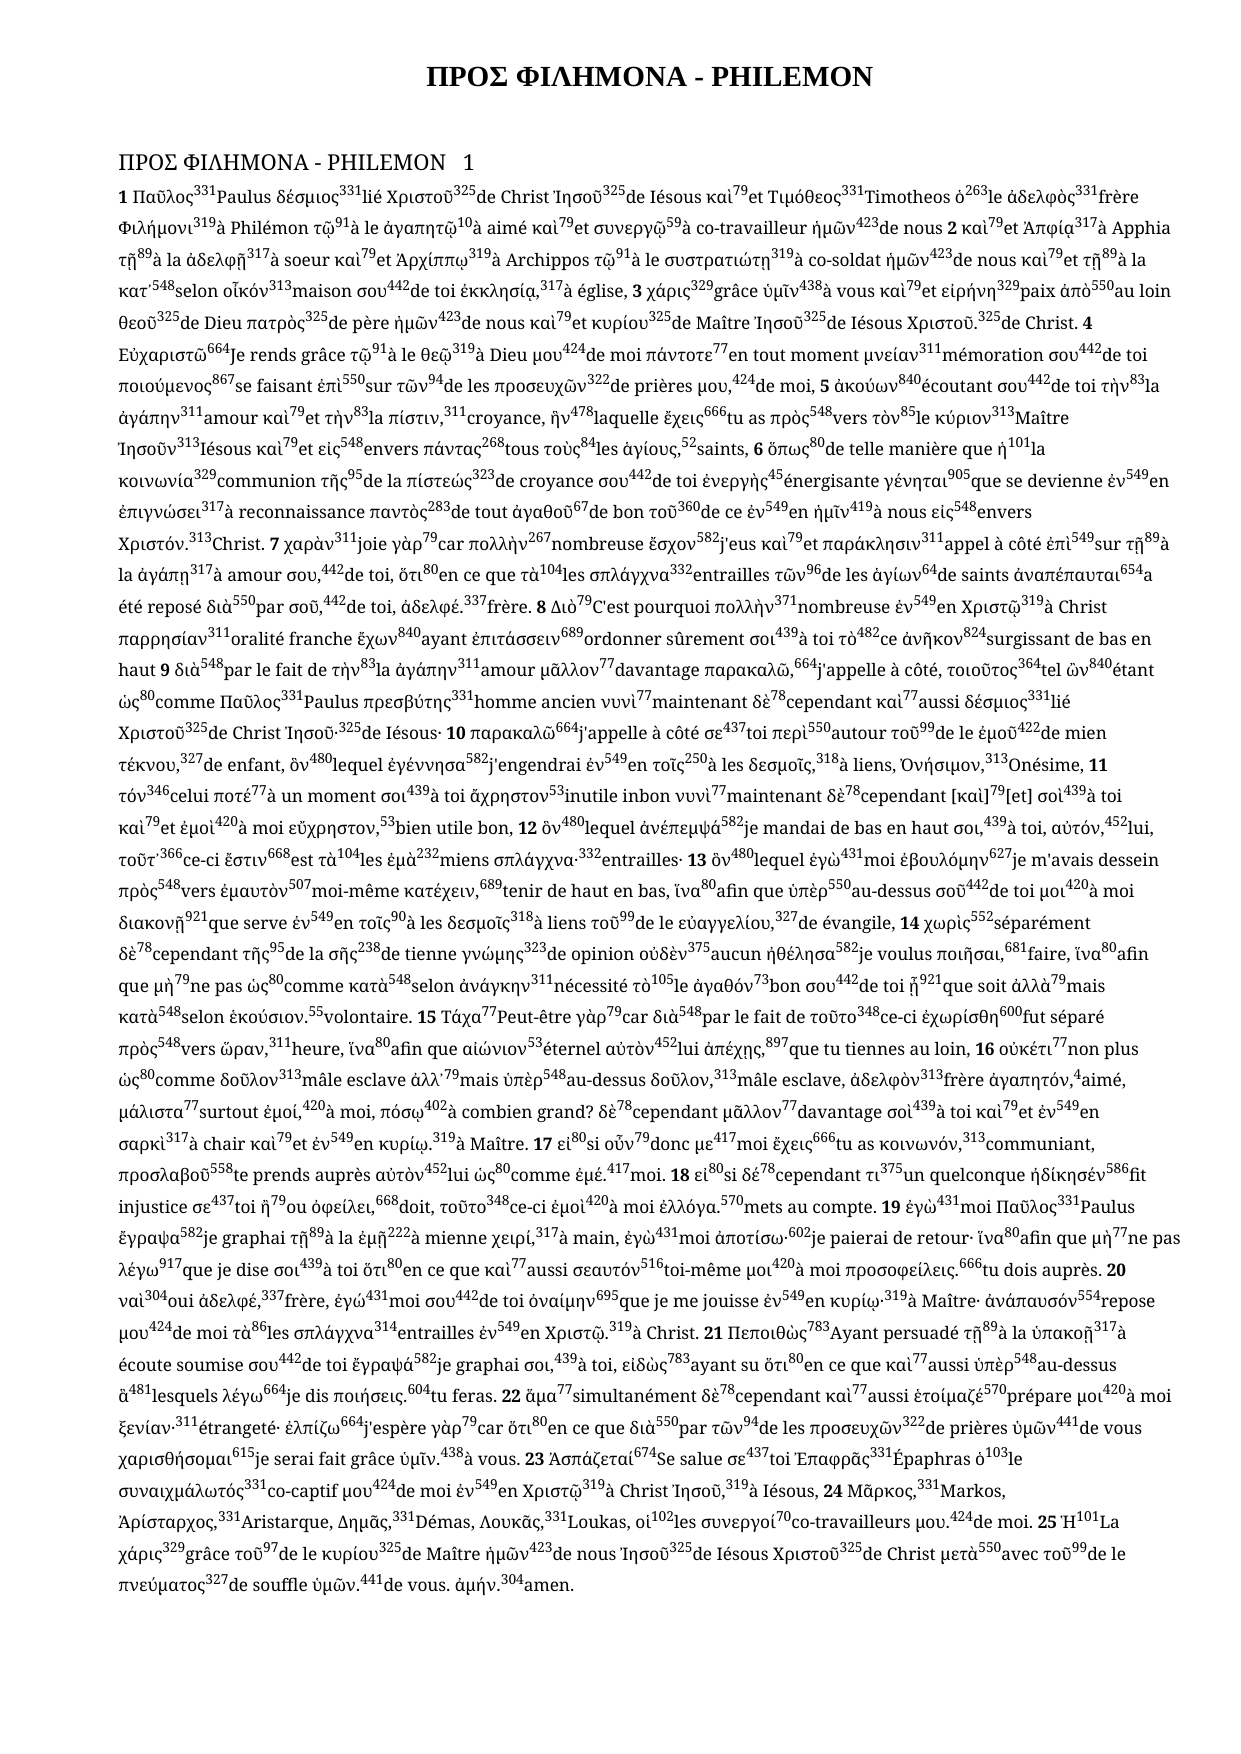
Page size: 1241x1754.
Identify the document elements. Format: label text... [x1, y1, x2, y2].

text 1 Παῦλος331Paulus δέσμιος331lié Χριστοῦ325de Christ Ἰησοῦ325de Iésous καὶ79et Τιμόθεος331Timotheos ὁ263le ἀδελφὸς331frère Φιλήμονι319à Philémon τῷ91à le ἀγαπητῷ10à aimé καὶ79et συνεργῷ59à co-travailleur ἡμῶν423de nous 2 καὶ79et Ἀπφίᾳ317à Apphia τῇ89à la ἀδελφῇ317à soeur καὶ79et Ἀρχίππῳ319à Archippos τῷ91à le συστρατιώτῃ319à co-soldat ἡμῶν423de nous καὶ79et τῇ89à la κατ᾽548selon οἶκόν313maison σου442de toi ἐκκλησίᾳ,317à église, 3 χάρις329grâce ὑμῖν438à vous καὶ79et εἰρήνη329paix ἀπὸ550au loin θεοῦ325de Dieu πατρὸς325de père ἡμῶν423de nous καὶ79et κυρίου325de Maître Ἰησοῦ325de Iésous Χριστοῦ.325de Christ. 4 Εὐχαριστῶ664Je rends grâce τῷ91à le θεῷ319à Dieu μου424de moi πάντοτε77en tout moment μνείαν311mémoration σου442de toi ποιούμενος867se faisant ἐπὶ550sur τῶν94de les προσευχῶν322de prières μου,424de moi, 5 ἀκούων840écoutant σου442de toi τὴν83la ἀγάπην311amour καὶ79et τὴν83la πίστιν,311croyance, ἣν478laquelle ἔχεις666tu as πρὸς548vers τὸν85le κύριον313Maître Ἰησοῦν313Iésous καὶ79et εἰς548envers πάντας268tous τοὺς84les ἁγίους,52saints, 6 ὅπως80de telle manière que ἡ101la κοινωνία329communion τῆς95de la πίστεώς323de croyance σου442de toi ἐνεργὴς45énergisante γένηται905que se devienne ἐν549en ἐπιγνώσει317à reconnaissance παντὸς283de tout ἀγαθοῦ67de bon τοῦ360de ce ἐν549en ἡμῖν419à nous εἰς548envers Χριστόν.313Christ. 7 χαρὰν311joie γὰρ79car πολλὴν267nombreuse ἔσχον582j'eus καὶ79et παράκλησιν311appel à côté ἐπὶ549sur τῇ89à la ἀγάπῃ317à amour σου,442de toi, ὅτι80en ce que τὰ104les σπλάγχνα332entrailles τῶν96de les ἁγίων64de saints ἀναπέπαυται654a été reposé διὰ550par σοῦ,442de toi, ἀδελφέ.337frère. 8 Διὸ79C'est pourquoi πολλὴν371nombreuse ἐν549en Χριστῷ319à Christ παρρησίαν311oralité franche ἔχων840ayant ἐπιτάσσειν689ordonner sûrement σοι439à toi τὸ482ce ἀνῆκον824surgissant de bas en haut 9 διὰ548par le fait de τὴν83la ἀγάπην311amour μᾶλλον77davantage παρακαλῶ,664j'appelle à côté, τοιοῦτος364tel ὢν840étant ὡς80comme Παῦλος331Paulus πρεσβύτης331homme ancien νυνὶ77maintenant δὲ78cependant καὶ77aussi δέσμιος331lié Χριστοῦ325de Christ Ἰησοῦ·325de Iésous· 10 παρακαλῶ664j'appelle à côté σε437toi περὶ550autour τοῦ99de le ἐμοῦ422de mien τέκνου,327de enfant, ὃν480lequel ἐγέννησα582j'engendrai ἐν549en τοῖς250à les δεσμοῖς,318à liens, Ὀνήσιμον,313Onésime, 11 τόν346celui ποτέ77à un moment σοι439à toi ἄχρηστον53inutile inbon νυνὶ77maintenant δὲ78cependant [καὶ]79[et] σοὶ439à toi καὶ79et ἐμοὶ420à moi εὔχρηστον,53bien utile bon, 12 ὃν480lequel ἀνέπεμψά582je mandai de bas en haut σοι,439à toi, αὐτόν,452lui, τοῦτ᾽366ce-ci ἔστιν668est τὰ104les ἐμὰ232miens σπλάγχνα·332entrailles· 13 ὃν480lequel ἐγὼ431moi ἐβουλόμην627je m'avais dessein πρὸς548vers ἐμαυτὸν507moi-même κατέχειν,689tenir de haut en bas, ἵνα80afin que ὑπὲρ550au-dessus σοῦ442de toi μοι420à moi διακονῇ921que serve ἐν549en τοῖς90à les δεσμοῖς318à liens τοῦ99de le εὐαγγελίου,327de évangile, 14 χωρὶς552séparément δὲ78cependant τῆς95de la σῆς238de tienne γνώμης323de opinion οὐδὲν375aucun ἠθέλησα582je voulus ποιῆσαι,681faire, ἵνα80afin que μὴ79ne pas ὡς80comme κατὰ548selon ἀνάγκην311nécessité τὸ105le ἀγαθόν73bon σου442de toi ᾖ921que soit ἀλλὰ79mais κατὰ548selon ἑκούσιον.55volontaire. 15 Τάχα77Peut-être γὰρ79car διὰ548par le fait de τοῦτο348ce-ci ἐχωρίσθη600fut séparé πρὸς548vers ὥραν,311heure, ἵνα80afin que αἰώνιον53éternel αὐτὸν452lui ἀπέχῃς,897que tu tiennes au loin, 16 οὐκέτι77non plus ὡς80comme δοῦλον313mâle esclave ἀλλ᾽79mais ὑπὲρ548au-dessus δοῦλον,313mâle esclave, ἀδελφὸν313frère ἀγαπητόν,4aimé, μάλιστα77surtout ἐμοί,420à moi, πόσῳ402à combien grand? δὲ78cependant μᾶλλον77davantage σοὶ439à toi καὶ79et ἐν549en σαρκὶ317à chair καὶ79et ἐν549en κυρίῳ.319à Maître. 17 εἰ80si οὖν79donc με417moi ἔχεις666tu as κοινωνόν,313communiant, προσλαβοῦ558te prends auprès αὐτὸν452lui ὡς80comme ἐμέ.417moi. 18 εἰ80si δέ78cependant τι375un quelconque ἠδίκησέν586fit injustice σε437toi ἢ79ou ὀφείλει,668doit, τοῦτο348ce-ci ἐμοὶ420à moi ἐλλόγα.570mets au compte. 19 ἐγὼ431moi Παῦλος331Paulus ἔγραψα582je graphai τῇ89à la ἐμῇ222à mienne χειρί,317à main, ἐγὼ431moi ἀποτίσω·602je paierai de retour· ἵνα80afin que μὴ77ne pas λέγω917que je dise σοι439à toi ὅτι80en ce que καὶ77aussi σεαυτόν516toi-même μοι420à moi προσοφείλεις.666tu dois auprès. 20 ναὶ304oui ἀδελφέ,337frère, ἐγώ431moi σου442de toi ὀναίμην695que je me jouisse ἐν549en κυρίῳ·319à Maître· ἀνάπαυσόν554repose μου424de moi τὰ86les σπλάγχνα314entrailles ἐν549en Χριστῷ.319à Christ. 21 Πεποιθὼς783Ayant persuadé τῇ89à la ὑπακοῇ317à écoute soumise σου442de toi ἔγραψά582je graphai σοι,439à toi, εἰδὼς783ayant su ὅτι80en ce que καὶ77aussi ὑπὲρ548au-dessus ἃ481lesquels λέγω664je dis ποιήσεις.604tu feras. 22 ἅμα77simultanément δὲ78cependant καὶ77aussi ἑτοίμαζέ570prépare μοι420à moi ξενίαν·311étrangeté· ἐλπίζω664j'espère γὰρ79car ὅτι80en ce que διὰ550par τῶν94de les προσευχῶν322de prières ὑμῶν441de vous χαρισθήσομαι615je serai fait grâce ὑμῖν.438à vous. 23 Ἀσπάζεταί674Se salue σε437toi Ἐπαφρᾶς331Épaphras ὁ103le συναιχμάλωτός331co-captif μου424de moi ἐν549en Χριστῷ319à Christ Ἰησοῦ,319à Iésous, 24 Μᾶρκος,331Markos, Ἀρίσταρχος,331Aristarque, Δημᾶς,331Démas, Λουκᾶς,331Loukas, οἱ102les συνεργοί70co-travailleurs μου.424de moi. 25 Ἡ101La χάρις329grâce τοῦ97de le κυρίου325de Maître ἡμῶν423de nous Ἰησοῦ325de Iésous Χριστοῦ325de Christ μετὰ550avec τοῦ99de le πνεύματος327de souffle ὑμῶν.441de vous. ἀμήν.304amen. [118, 181, 1181, 1597]
subtitle ΠΡΟΣ ΦΙΛΗΜΟΝΑ - PHILEMON [118, 59, 1181, 93]
text ΠΡΟΣ ΦΙΛΗΜΟΝΑ - PHILEMON 1 [118, 147, 1181, 176]
